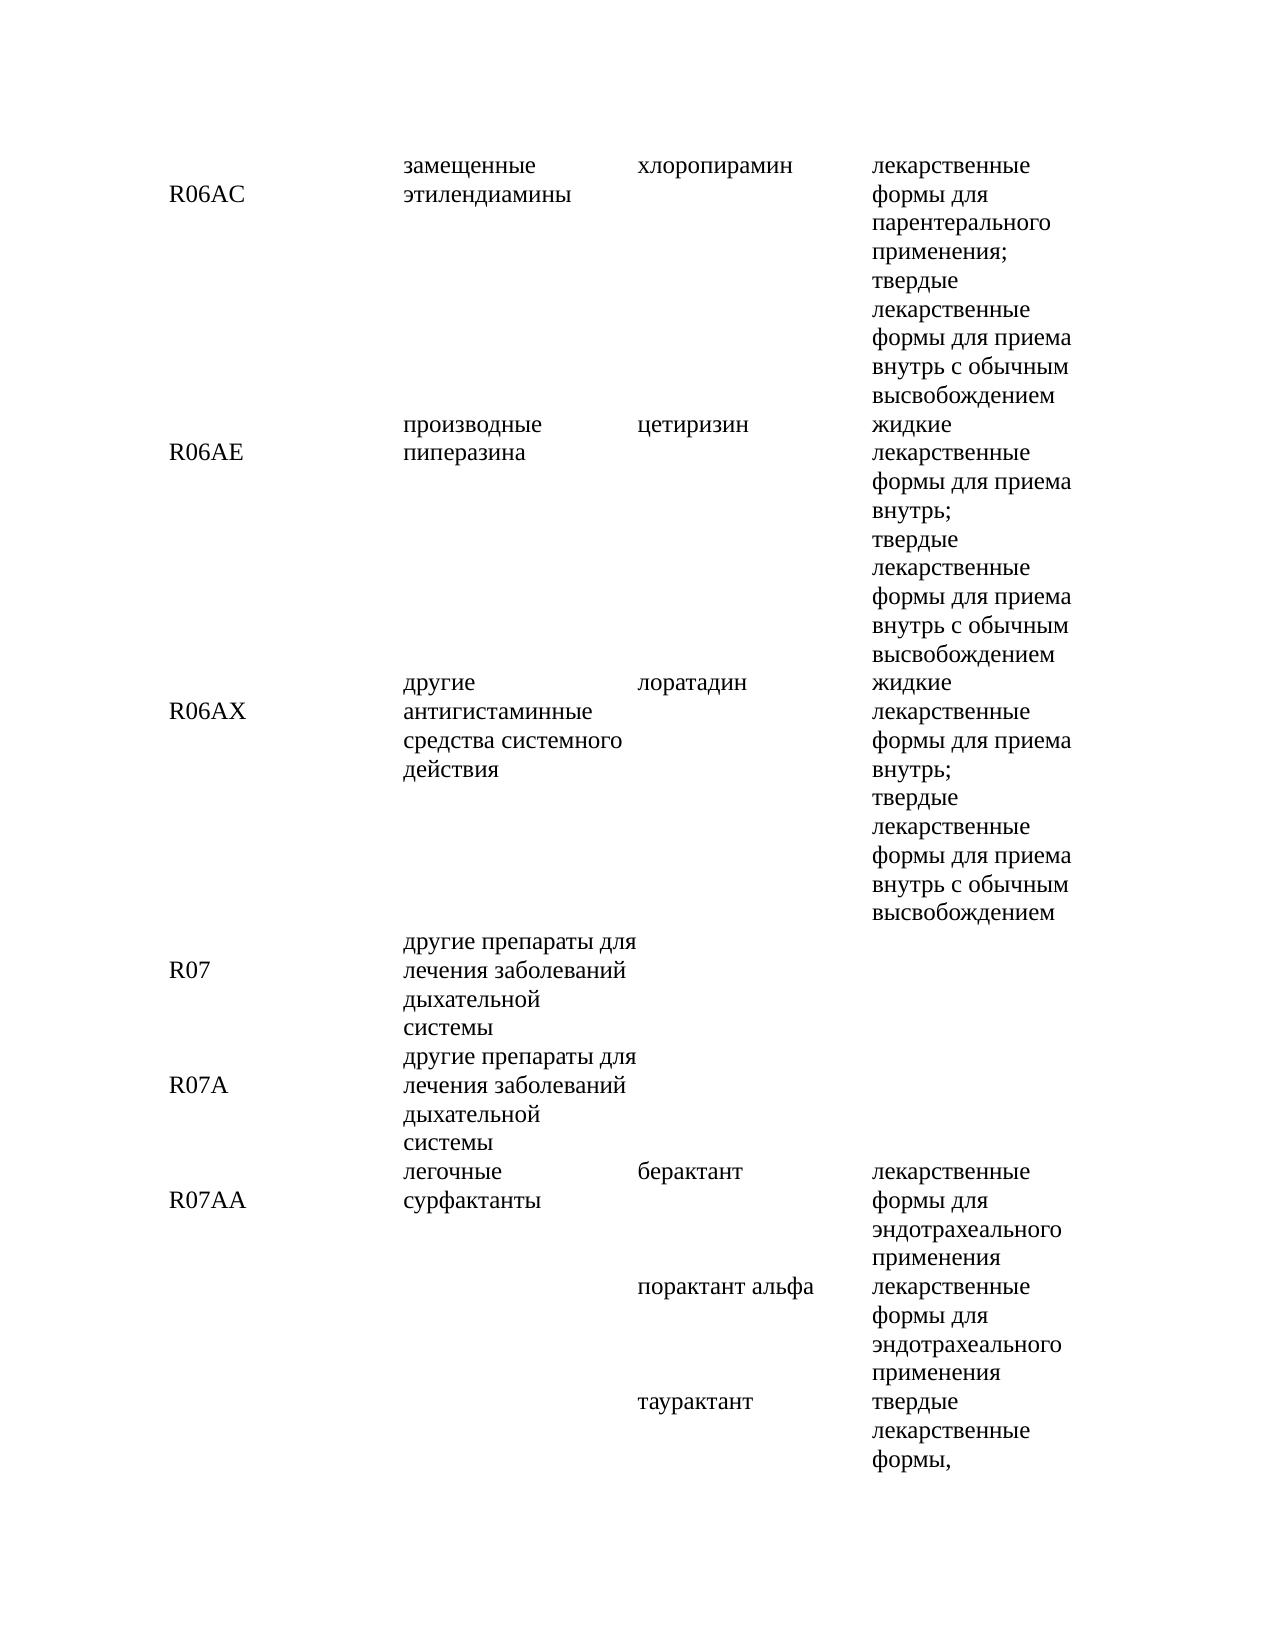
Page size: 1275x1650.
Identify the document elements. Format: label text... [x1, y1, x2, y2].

table_cell другие препараты для лечения заболеваний дыхательной системы [403, 1041, 637, 1156]
table_cell другие препараты для лечения заболеваний дыхательной системы [403, 926, 637, 1041]
table_cell лекарственные формы для эндотрахеального применения [872, 1271, 1106, 1386]
table_cell R07AA [169, 1156, 403, 1472]
table_cell жидкие лекарственные формы для приема внутрь; твердые лекарственные формы для приема внутрь с обычным высвобождением [872, 409, 1106, 667]
table_cell [638, 1041, 872, 1156]
table_cell R06AE [169, 409, 403, 667]
table_cell R06AX [169, 668, 403, 926]
table_cell другие антигистаминные средства системного действия [403, 668, 637, 926]
table_cell [872, 926, 1106, 1041]
table_cell [872, 1041, 1106, 1156]
table_cell жидкие лекарственные формы для приема внутрь; твердые лекарственные формы для приема внутрь с обычным высвобождением [872, 668, 1106, 926]
table_cell [638, 926, 872, 1041]
table_cell R06AC [169, 150, 403, 409]
table_cell таурактант [638, 1386, 872, 1472]
table_cell R07 [169, 926, 403, 1041]
table_cell лекарственные формы для парентерального применения; твердые лекарственные формы для приема внутрь с обычным высвобождением [872, 150, 1106, 409]
table_cell производные пиперазина [403, 409, 637, 667]
table_cell порактант альфа [638, 1271, 872, 1386]
table_cell хлоропирамин [638, 150, 872, 409]
table_cell R07A [169, 1041, 403, 1156]
table_cell берактант [638, 1156, 872, 1271]
table_cell твердые лекарственные формы, [872, 1386, 1106, 1472]
table_cell легочные сурфактанты [403, 1156, 637, 1472]
table_cell замещенные этилендиамины [403, 150, 637, 409]
table_cell цетиризин [638, 409, 872, 667]
table_cell лекарственные формы для эндотрахеального применения [872, 1156, 1106, 1271]
table_cell лоратадин [638, 668, 872, 926]
